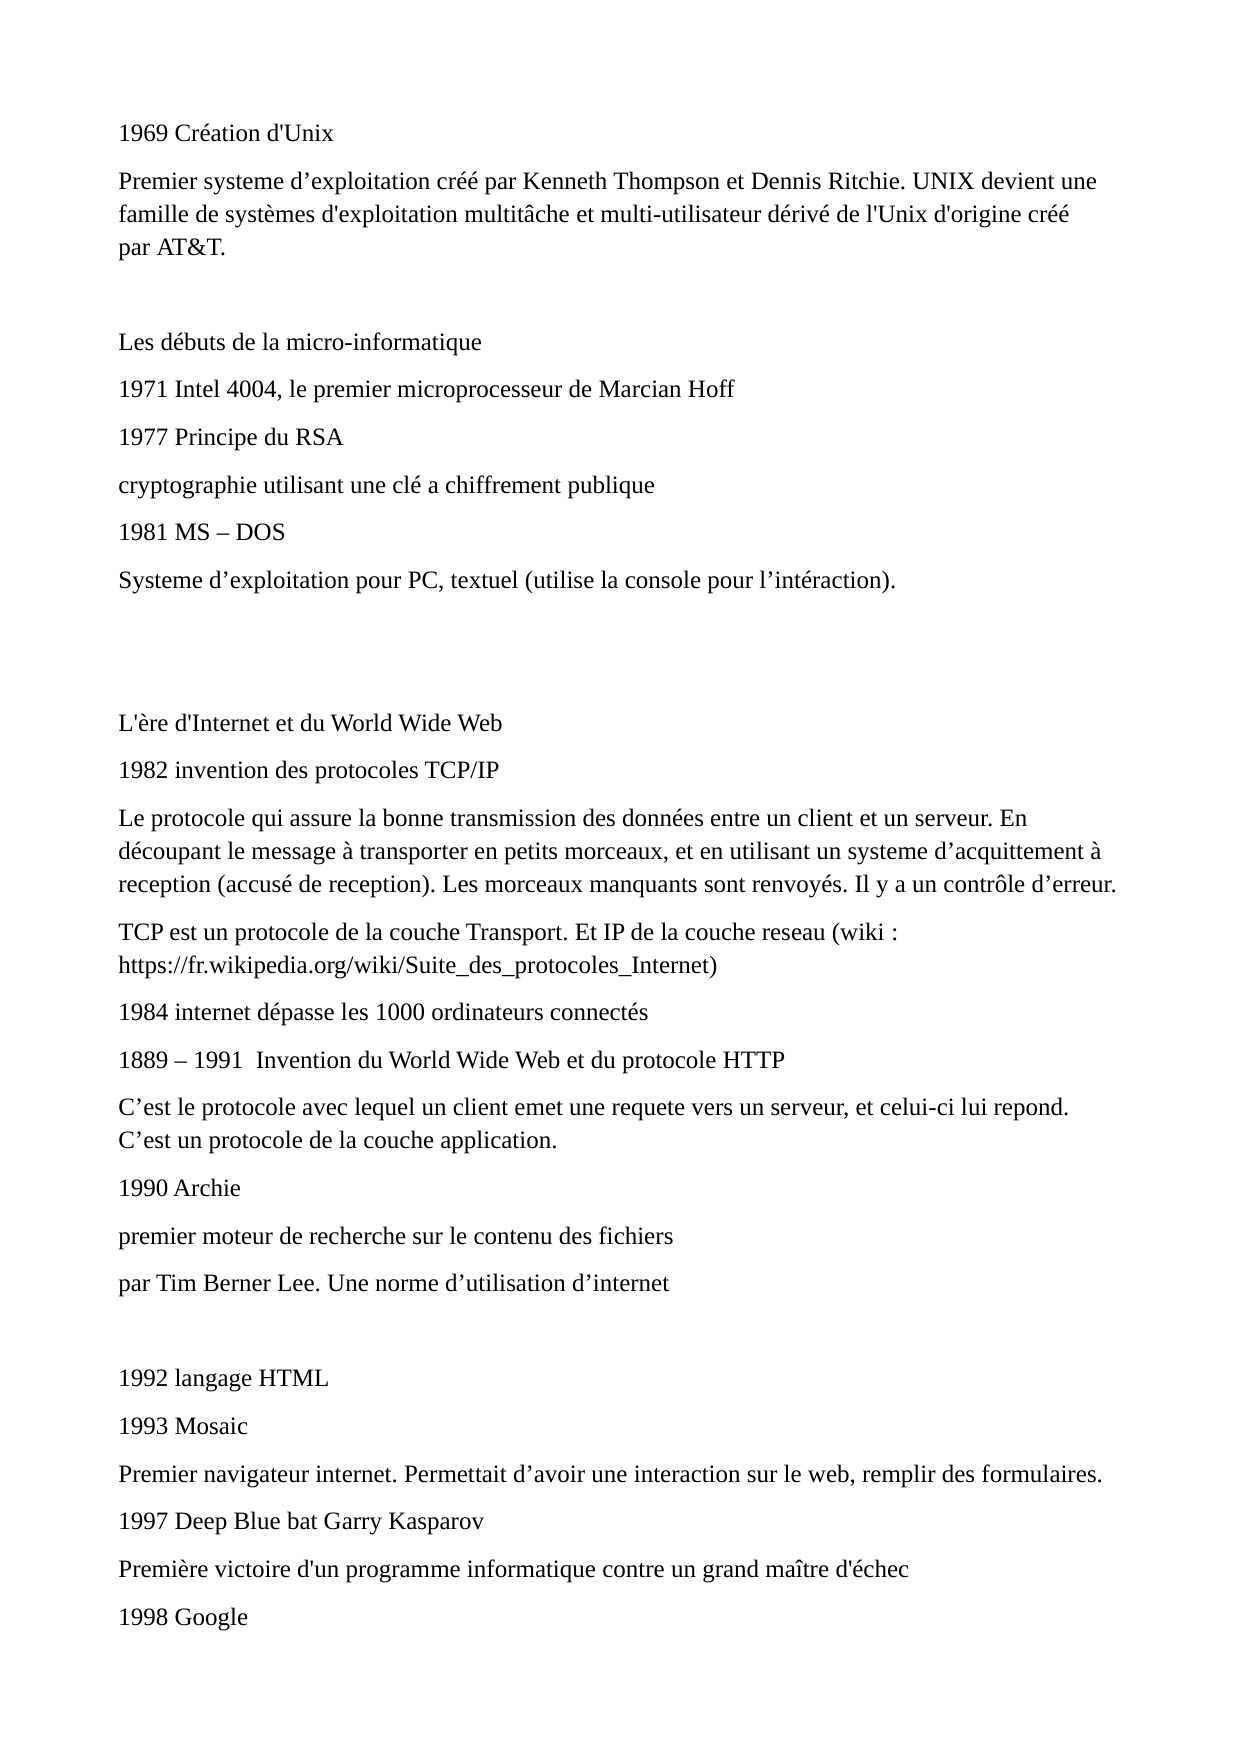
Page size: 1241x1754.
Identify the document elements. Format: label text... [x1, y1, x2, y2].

text Systeme d’exploitation pour PC, textuel (utilise la console pour l’intéraction). [118, 565, 1122, 594]
text Premier systeme d’exploitation créé par Kenneth Thompson et Dennis Ritchie. UNIX devient une famille de systèmes d'exploitation multitâche et multi-utilisateur dérivé de l'Unix d'origine créé par AT&T. [118, 166, 1122, 261]
text 1997 Deep Blue bat Garry Kasparov [118, 1506, 1122, 1535]
text 1990 Archie [118, 1173, 1122, 1202]
text 1969 Création d'Unix [118, 118, 1122, 147]
text 1998 Google [118, 1602, 1122, 1630]
text TCP est un protocole de la couche Transport. Et IP de la couche reseau (wiki : https://fr.wikipedia.org/wiki/Suite_des_protocoles_Internet) [118, 917, 1122, 978]
text 1977 Principe du RSA [118, 422, 1122, 451]
text 1992 langage HTML [118, 1363, 1122, 1392]
text 1971 Intel 4004, le premier microprocesseur de Marcian Hoff [118, 374, 1122, 403]
text Le protocole qui assure la bonne transmission des données entre un client et un serveur. En découpant le message à transporter en petits morceaux, et en utilisant un systeme d’acquittement à reception (accusé de reception). Les morceaux manquants sont renvoyés. Il y a un contrôle d’erreur. [118, 803, 1122, 898]
text par Tim Berner Lee. Une norme d’utilisation d’internet [118, 1268, 1122, 1297]
text C’est le protocole avec lequel un client emet une requete vers un serveur, et celui-ci lui repond. C’est un protocole de la couche application. [118, 1092, 1122, 1154]
text 1993 Mosaic [118, 1411, 1122, 1440]
text 1984 internet dépasse les 1000 ordinateurs connectés [118, 997, 1122, 1026]
text cryptographie utilisant une clé a chiffrement publique [118, 470, 1122, 498]
text L'ère d'Internet et du World Wide Web [118, 708, 1122, 737]
text Première victoire d'un programme informatique contre un grand maître d'échec [118, 1554, 1122, 1583]
text 1982 invention des protocoles TCP/IP [118, 755, 1122, 784]
text 1889 – 1991 Invention du World Wide Web et du protocole HTTP [118, 1045, 1122, 1074]
text 1981 MS – DOS [118, 517, 1122, 546]
text Les débuts de la micro-informatique [118, 327, 1122, 356]
text Premier navigateur internet. Permettait d’avoir une interaction sur le web, remplir des formulaires. [118, 1459, 1122, 1487]
text premier moteur de recherche sur le contenu des fichiers [118, 1221, 1122, 1249]
